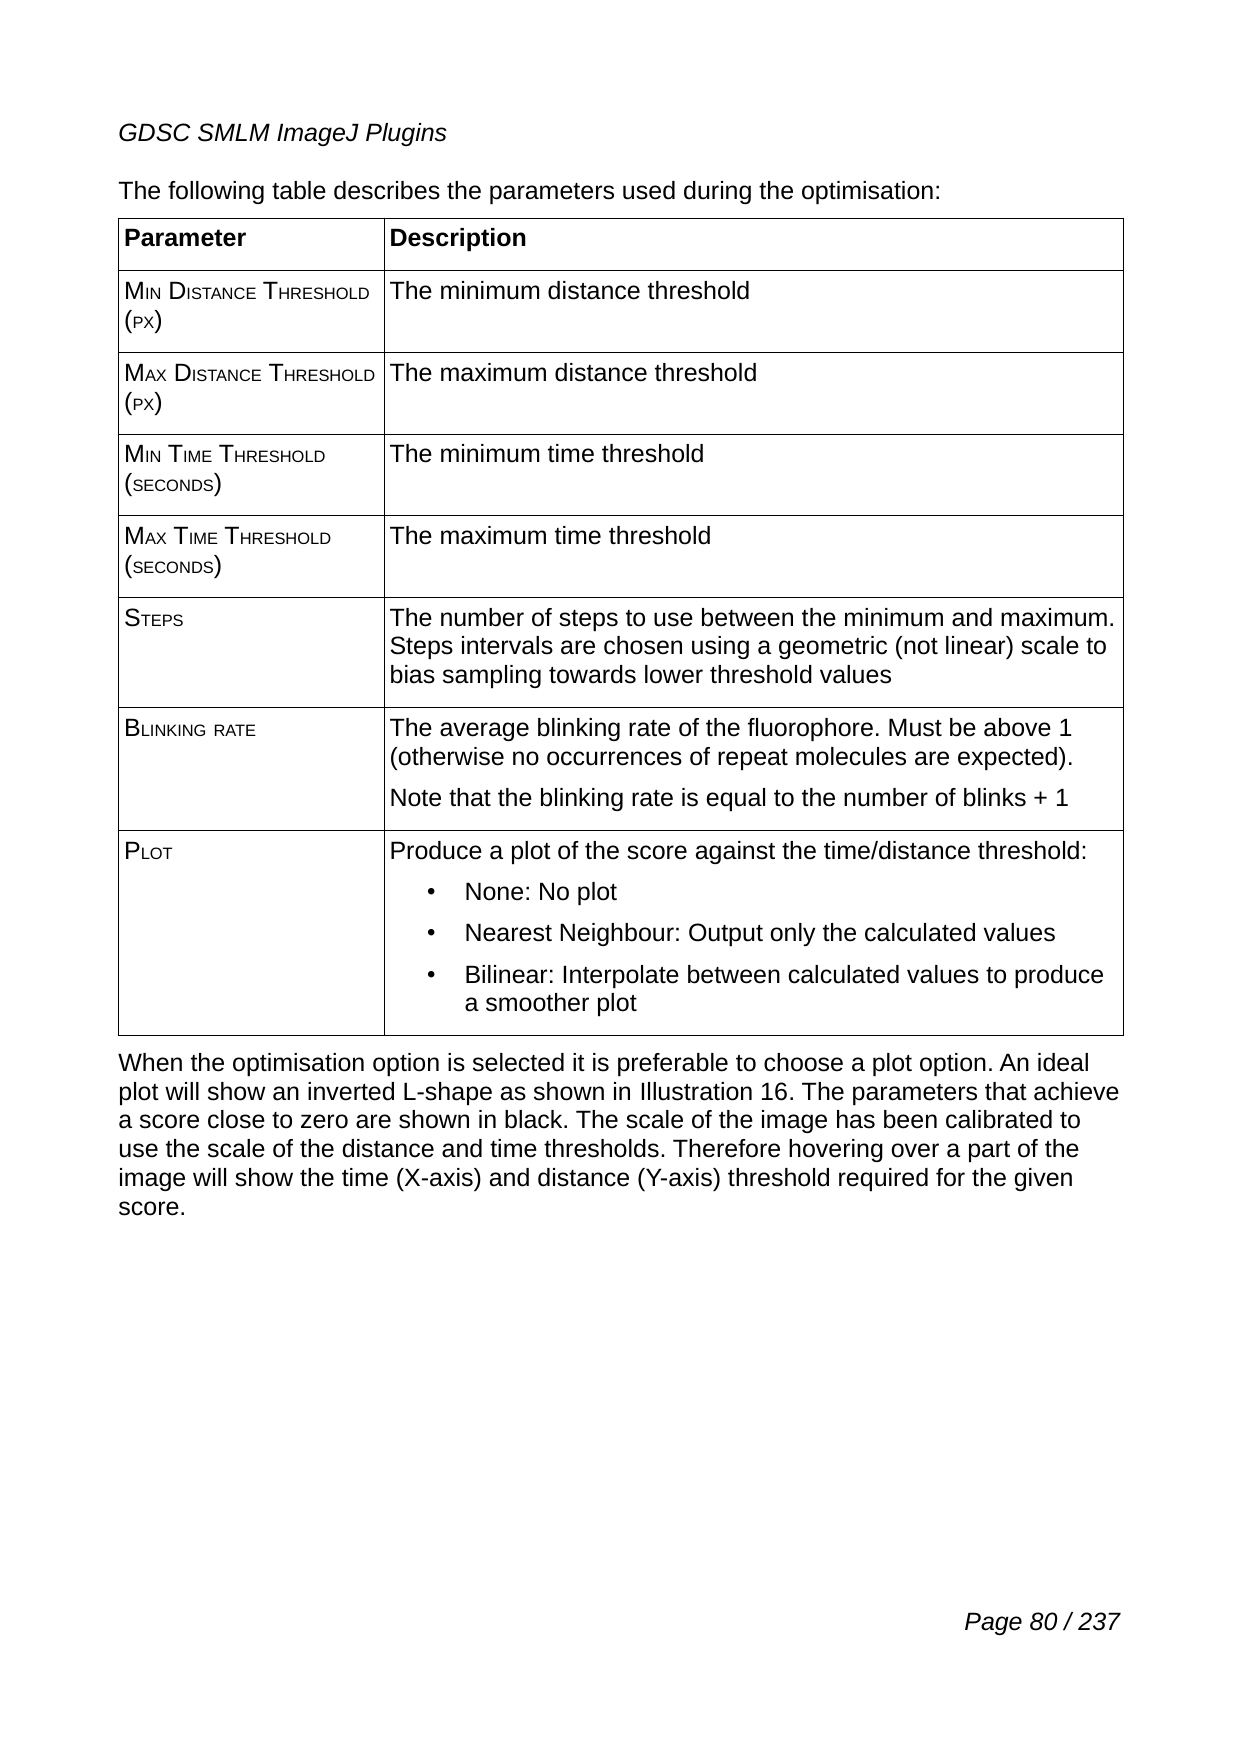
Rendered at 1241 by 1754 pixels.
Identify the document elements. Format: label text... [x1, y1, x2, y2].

table_cell Min Time Threshold (seconds) [119, 435, 384, 515]
table_header Description [385, 219, 1123, 270]
table_cell Blinking rate [119, 708, 384, 830]
table_cell Min Distance Threshold (px) [119, 271, 384, 352]
table_header Parameter [119, 219, 384, 270]
table_cell Steps [119, 598, 384, 707]
text The following table describes the parameters used during the optimisation: [118, 176, 1122, 205]
table_cell The number of steps to use between the minimum and maximum. Steps intervals are chosen using a geometric (not linear) scale to bias sampling towards lower threshold values [385, 598, 1123, 707]
text When the optimisation option is selected it is preferable to choose a plot option. An ideal plot will show an inverted L-shape as shown in Illustration 16. The parameters that achieve a score close to zero are shown in black. The scale of the image has been calibrated to use the scale of the distance and time thresholds. Therefore hovering over a part of the image will show the time (X-axis) and distance (Y-axis) threshold required for the given score. [118, 1048, 1122, 1220]
table_cell The maximum time threshold [385, 516, 1123, 597]
table_cell The minimum time threshold [385, 435, 1123, 515]
table_cell The average blinking rate of the fluorophore. Must be above 1 (otherwise no occurrences of repeat molecules are expected). Note that the blinking rate is equal to the number of blinks + 1 [385, 708, 1123, 830]
table_cell Max Distance Threshold (px) [119, 353, 384, 433]
table_cell Max Time Threshold (seconds) [119, 516, 384, 597]
table_cell Plot [119, 831, 384, 1035]
table_cell The maximum distance threshold [385, 353, 1123, 433]
table_cell Produce a plot of the score against the time/distance threshold: None: No plot Nearest Neighbour: Output only the calculated values Bilinear: Interpolate between calculated values to produce a smoother plot [385, 831, 1123, 1035]
table_cell The minimum distance threshold [385, 271, 1123, 352]
